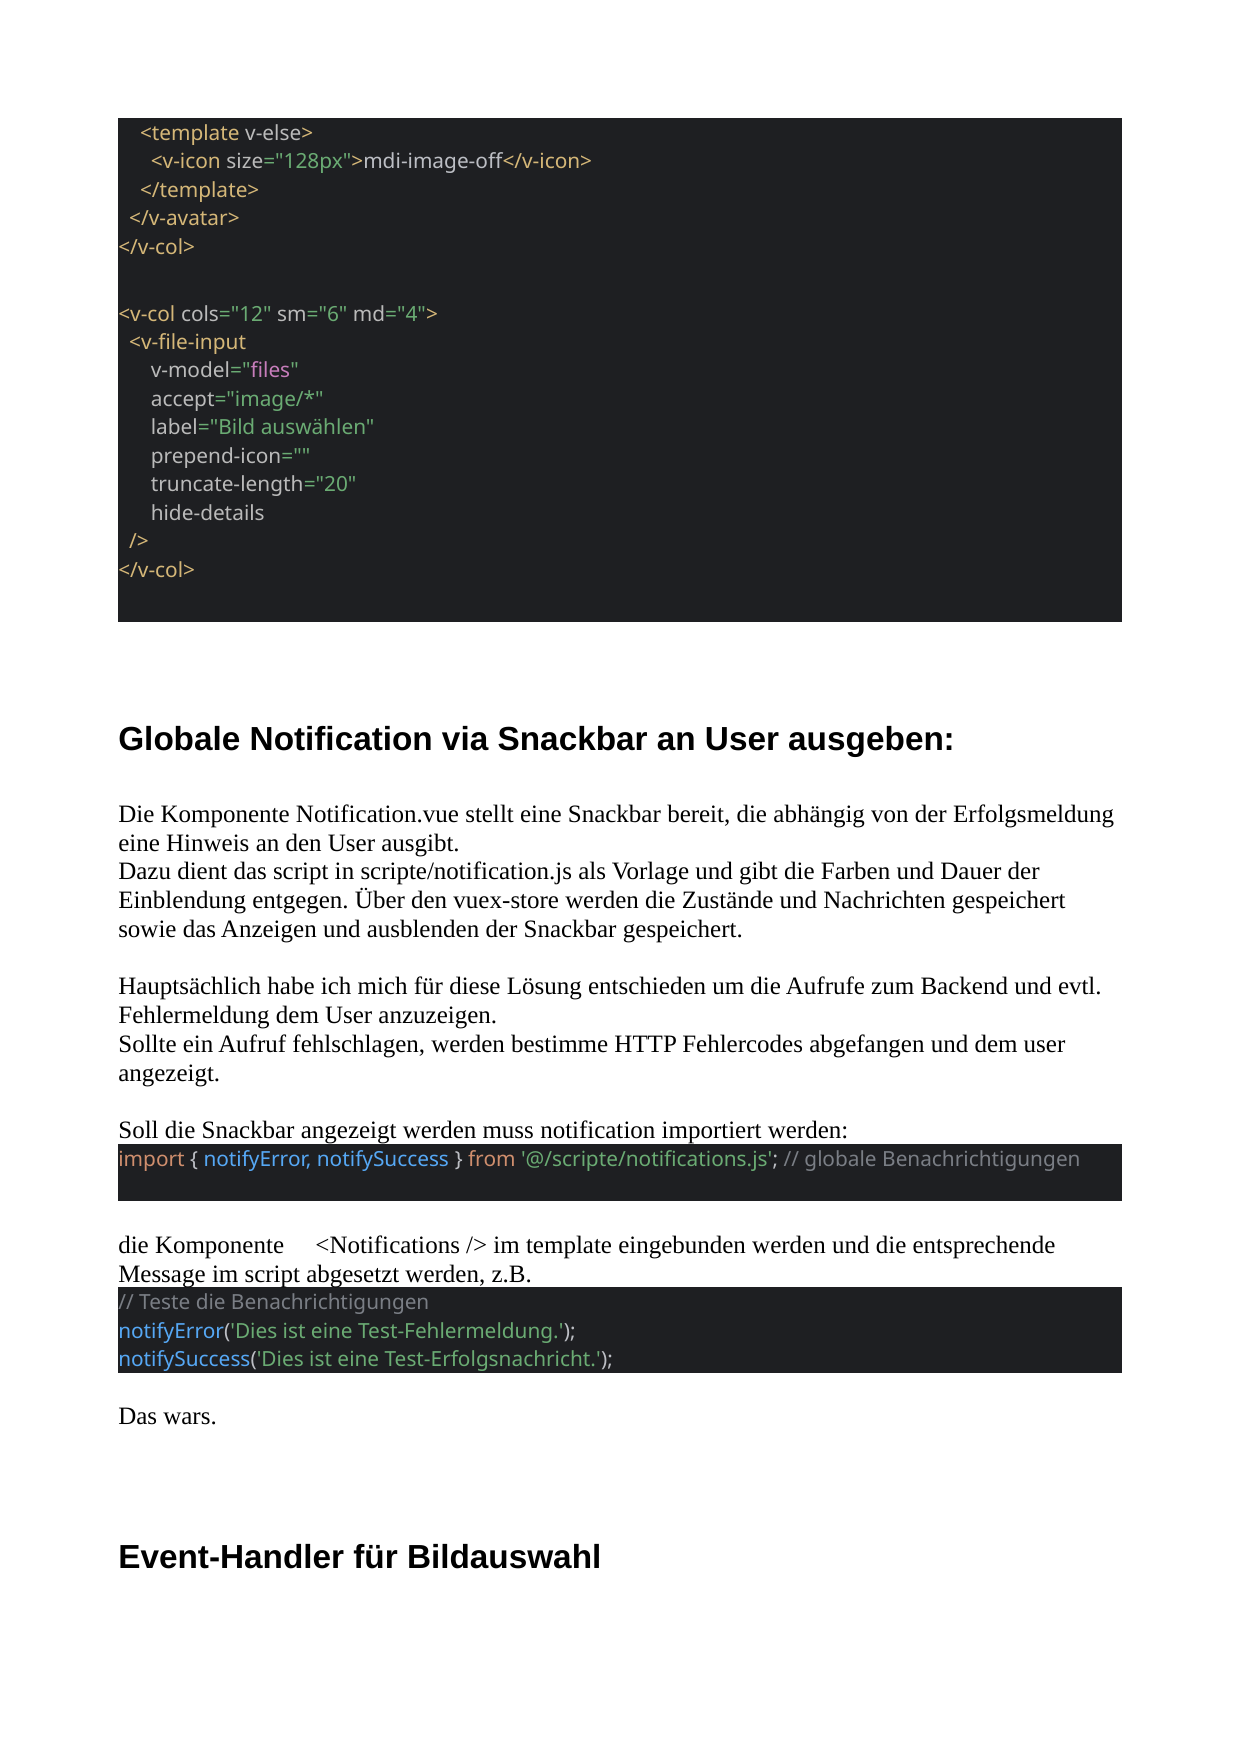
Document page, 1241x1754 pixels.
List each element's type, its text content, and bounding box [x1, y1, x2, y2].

text // Teste die Benachrichtigungen notifyError('Dies ist eine Test-Fehlermeldung.'); notifySuccess('Dies ist eine Test-Erfolgsnachricht.'); [118, 1287, 1122, 1373]
text Die Komponente Notification.vue stellt eine Snackbar bereit, die abhängig von der Erfolgsmeldung eine Hinweis an den User ausgibt. [118, 799, 1122, 856]
text die Komponente <Notifications /> im template eingebunden werden und die entsprechende Message im script abgesetzt werden, z.B. [118, 1230, 1122, 1287]
subtitle Globale Notification via Snackbar an User ausgeben: [118, 719, 1122, 758]
text Dazu dient das script in scripte/notification.js als Vorlage und gibt die Farben und Dauer der Einblendung entgegen. Über den vuex-store werden die Zustände und Nachrichten gespeichert sowie das Anzeigen und ausblenden der Snackbar gespeichert. [118, 856, 1122, 943]
text Hauptsächlich habe ich mich für diese Lösung entschieden um die Aufrufe zum Backend und evtl. Fehlermeldung dem User anzuzeigen. [118, 971, 1122, 1029]
text <template v-else> <v-icon size="128px">mdi-image-off</v-icon> </template> </v-avatar> </v-col> <v-col cols="12" sm="6" md="4"> <v-file-input v-model="files" accept="image/*" label="Bild auswählen" prepend-icon="" truncate-length="20" hide-details /> </v-col> [118, 118, 1122, 583]
text Soll die Snackbar angezeigt werden muss notification importiert werden: [118, 1115, 1122, 1144]
text Sollte ein Aufruf fehlschlagen, werden bestimme HTTP Fehlercodes abgefangen und dem user angezeigt. [118, 1029, 1122, 1086]
text Das wars. [118, 1401, 1122, 1430]
subtitle Event-Handler für Bildauswahl [118, 1537, 1122, 1576]
text import { notifyError, notifySuccess } from '@/scripte/notifications.js'; // globale Benachrichtigungen [118, 1144, 1122, 1201]
